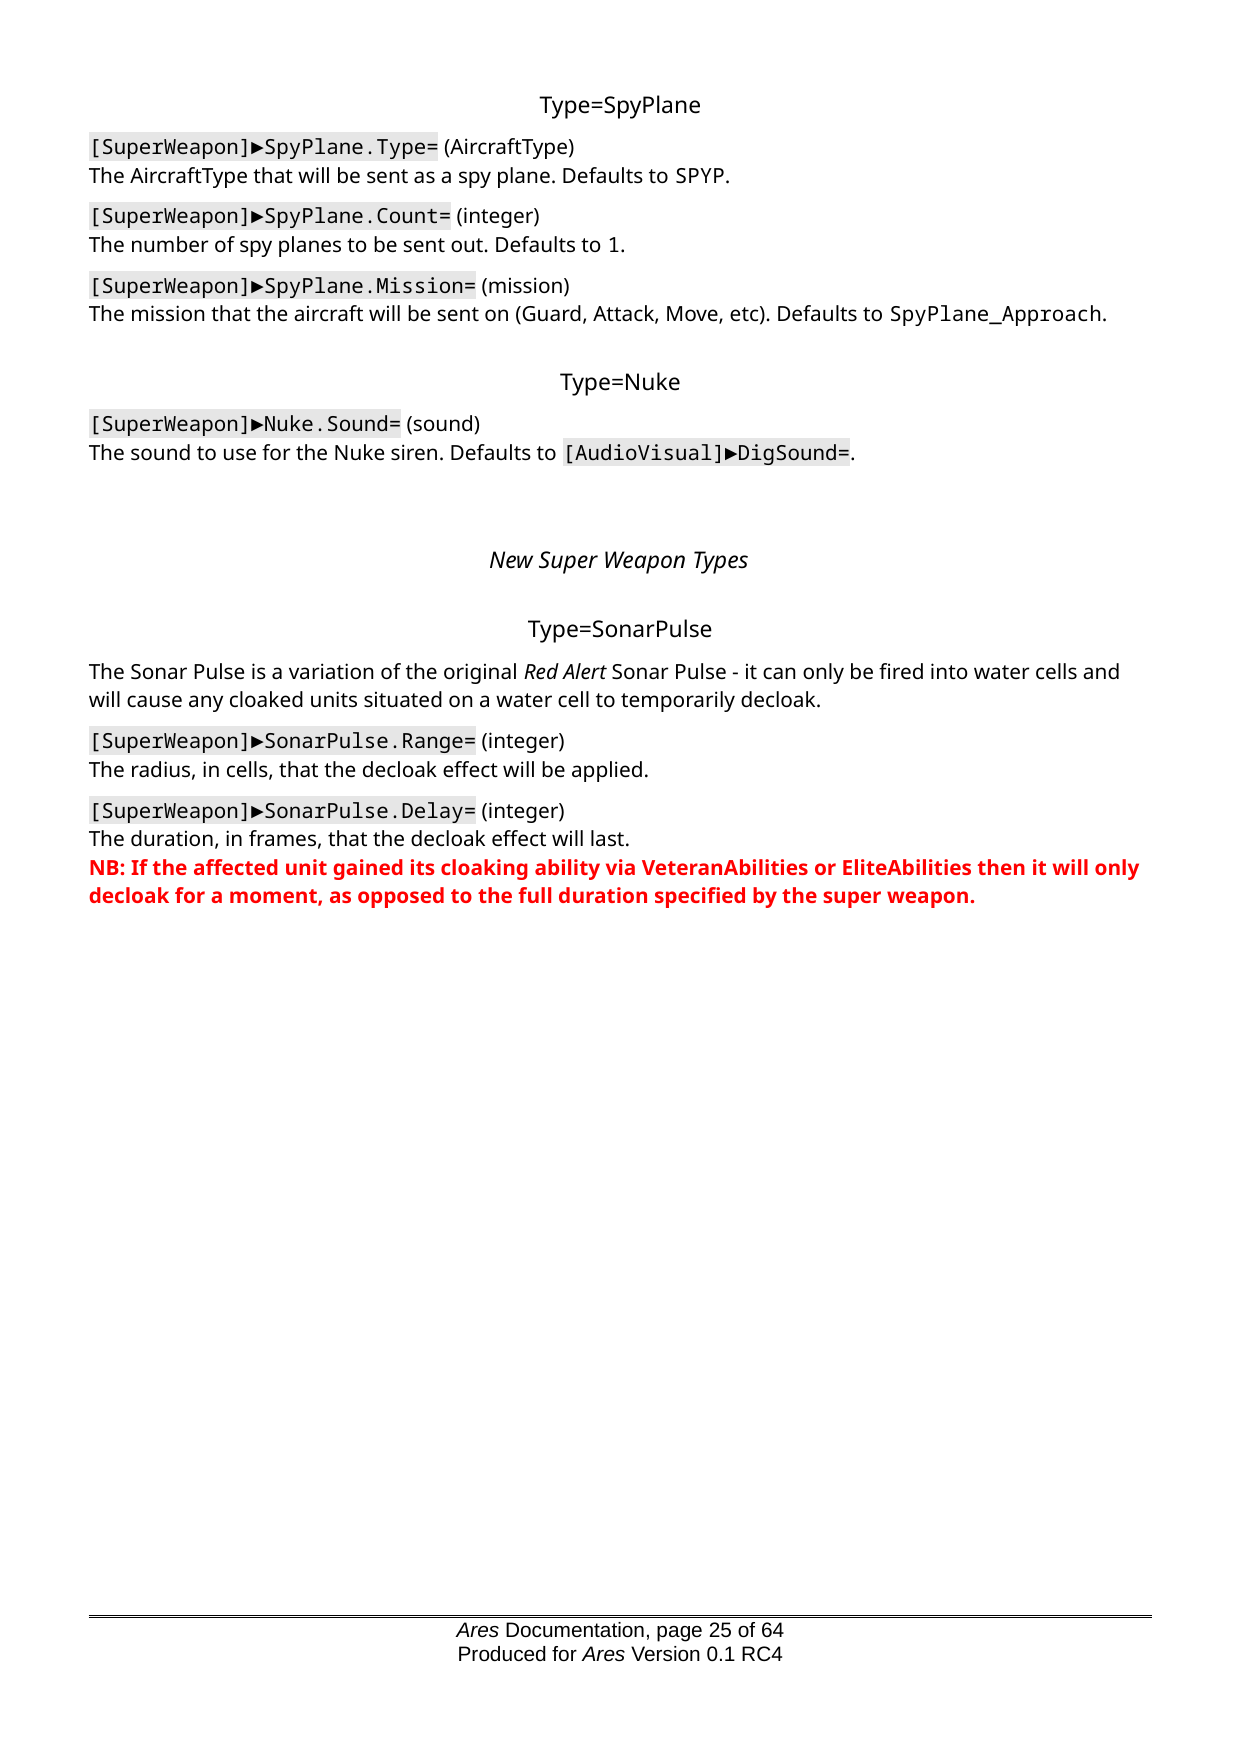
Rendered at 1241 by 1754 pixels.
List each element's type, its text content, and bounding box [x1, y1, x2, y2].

text [SuperWeapon]►SpyPlane.Type= (AircraftType) The AircraftType that will be sent as a spy plane. Defaults to SPYP. [88, 132, 1152, 189]
text [SuperWeapon]►SpyPlane.Mission= (mission) The mission that the aircraft will be sent on (Guard, Attack, Move, etc). Defaults to SpyPlane_Approach. [88, 271, 1152, 328]
subtitle Type=SonarPulse [88, 613, 1152, 644]
subtitle Type=Nuke [88, 365, 1152, 397]
text [SuperWeapon]►SonarPulse.Delay= (integer) The duration, in frames, that the decloak effect will last. NB: If the affected unit gained its cloaking ability via VeteranAbilities or EliteAbilities then it will only decloak for a moment, as opposed to the full duration specified by the super weapon. [88, 796, 1152, 909]
text [SuperWeapon]►SonarPulse.Range= (integer) The radius, in cells, that the decloak effect will be applied. [88, 726, 1152, 783]
text The Sonar Pulse is a variation of the original Red Alert Sonar Pulse - it can only be fired into water cells and will cause any cloaked units situated on a water cell to temporarily decloak. [88, 657, 1152, 714]
text [SuperWeapon]►Nuke.Sound= (sound) The sound to use for the Nuke siren. Defaults to [AudioVisual]►DigSound=. [88, 409, 1152, 466]
text [SuperWeapon]►SpyPlane.Count= (integer) The number of spy planes to be sent out. Defaults to 1. [88, 202, 1152, 258]
subtitle Type=SpyPlane [88, 88, 1152, 120]
subtitle New Super Weapon Types [88, 544, 1152, 576]
